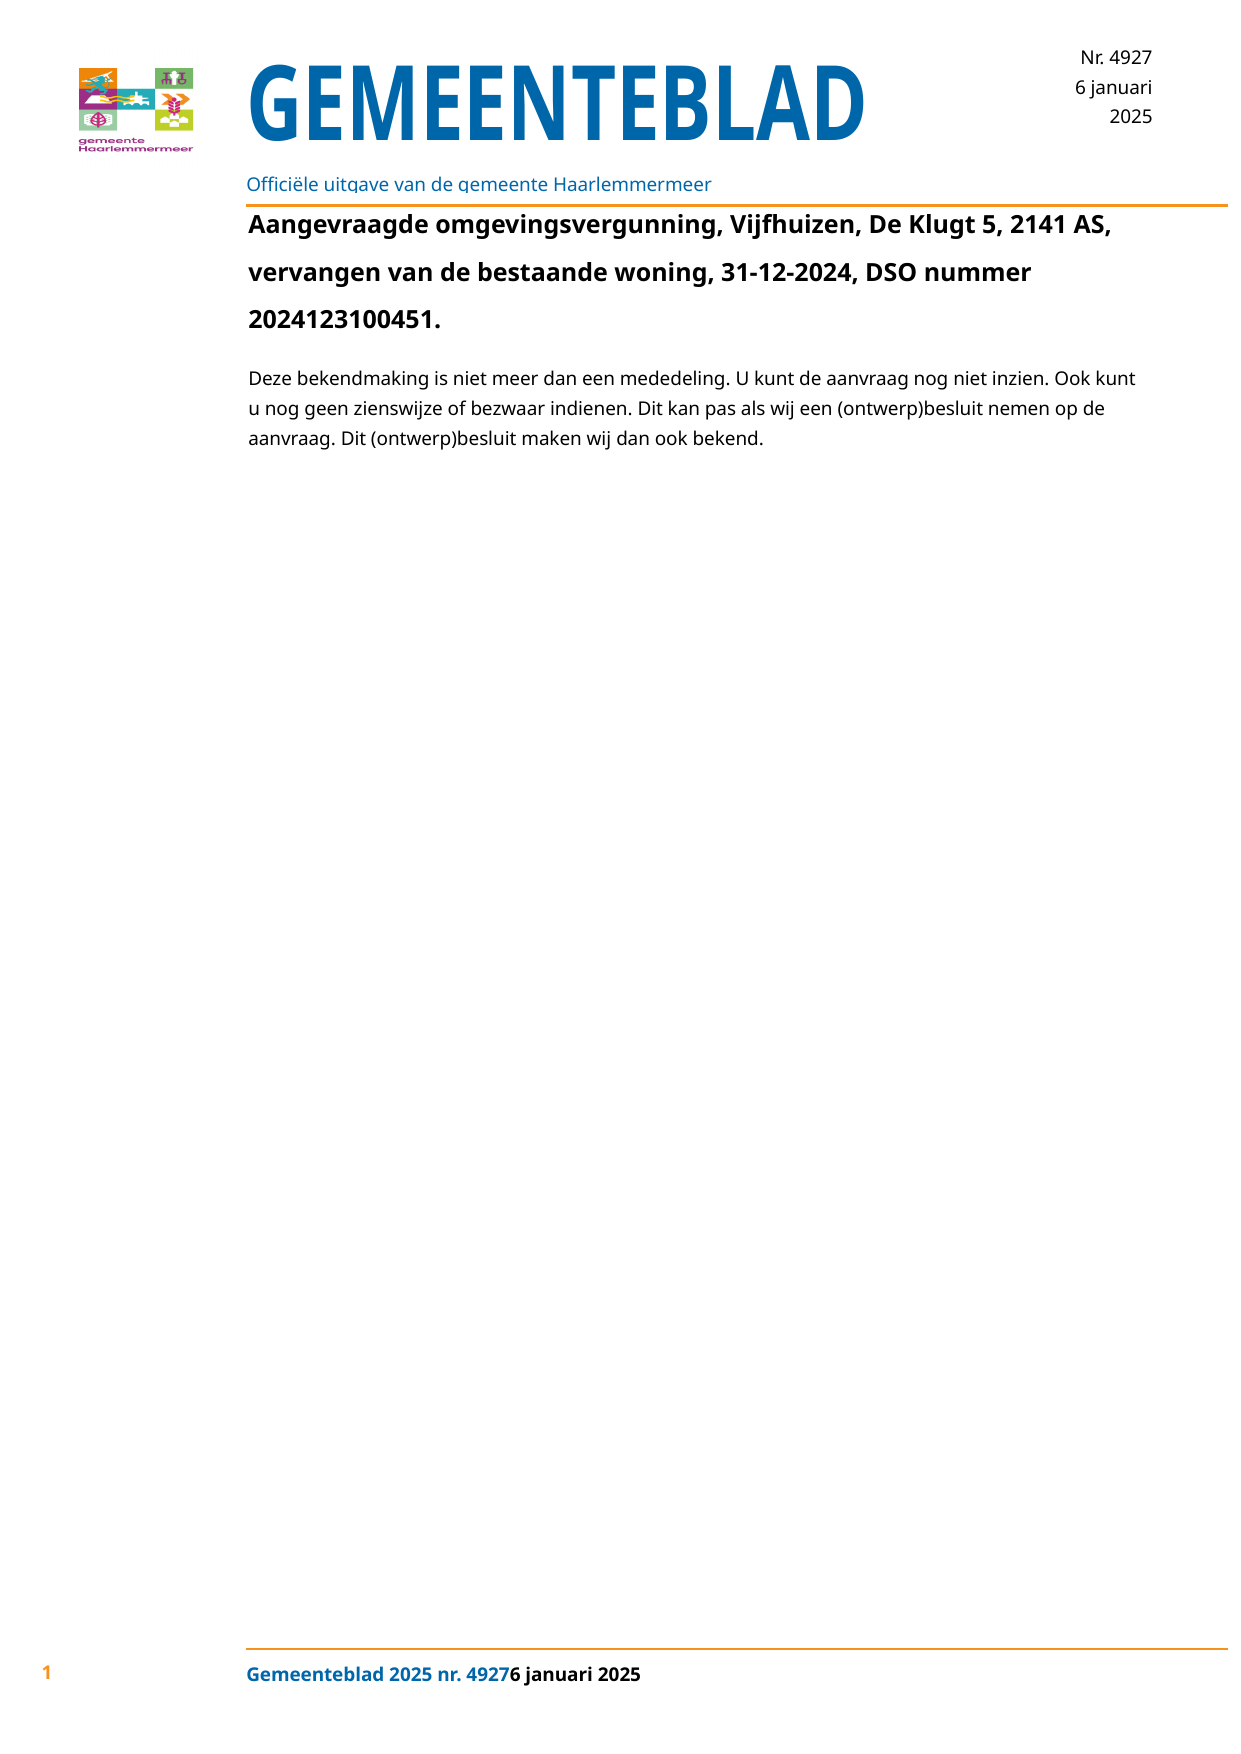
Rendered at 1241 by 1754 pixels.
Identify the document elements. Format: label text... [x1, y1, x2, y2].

text Deze bekendmaking is niet meer dan een mededeling. U kunt de aanvraag nog niet inzien. Ook kunt u nog geen zienswijze of bezwaar indienen. Dit kan pas als wij een (ontwerp)besluit nemen op de aanvraag. Dit (ontwerp)besluit maken wij dan ook bekend. [248, 366, 1152, 450]
picture [41, 47, 231, 172]
text Aangevraagde omgevingsvergunning, Vijfhuizen, De Klugt 5, 2141 AS, vervangen van de bestaande woning, 31-12-2024, DSO nummer 2024123100451. [248, 207, 1152, 336]
